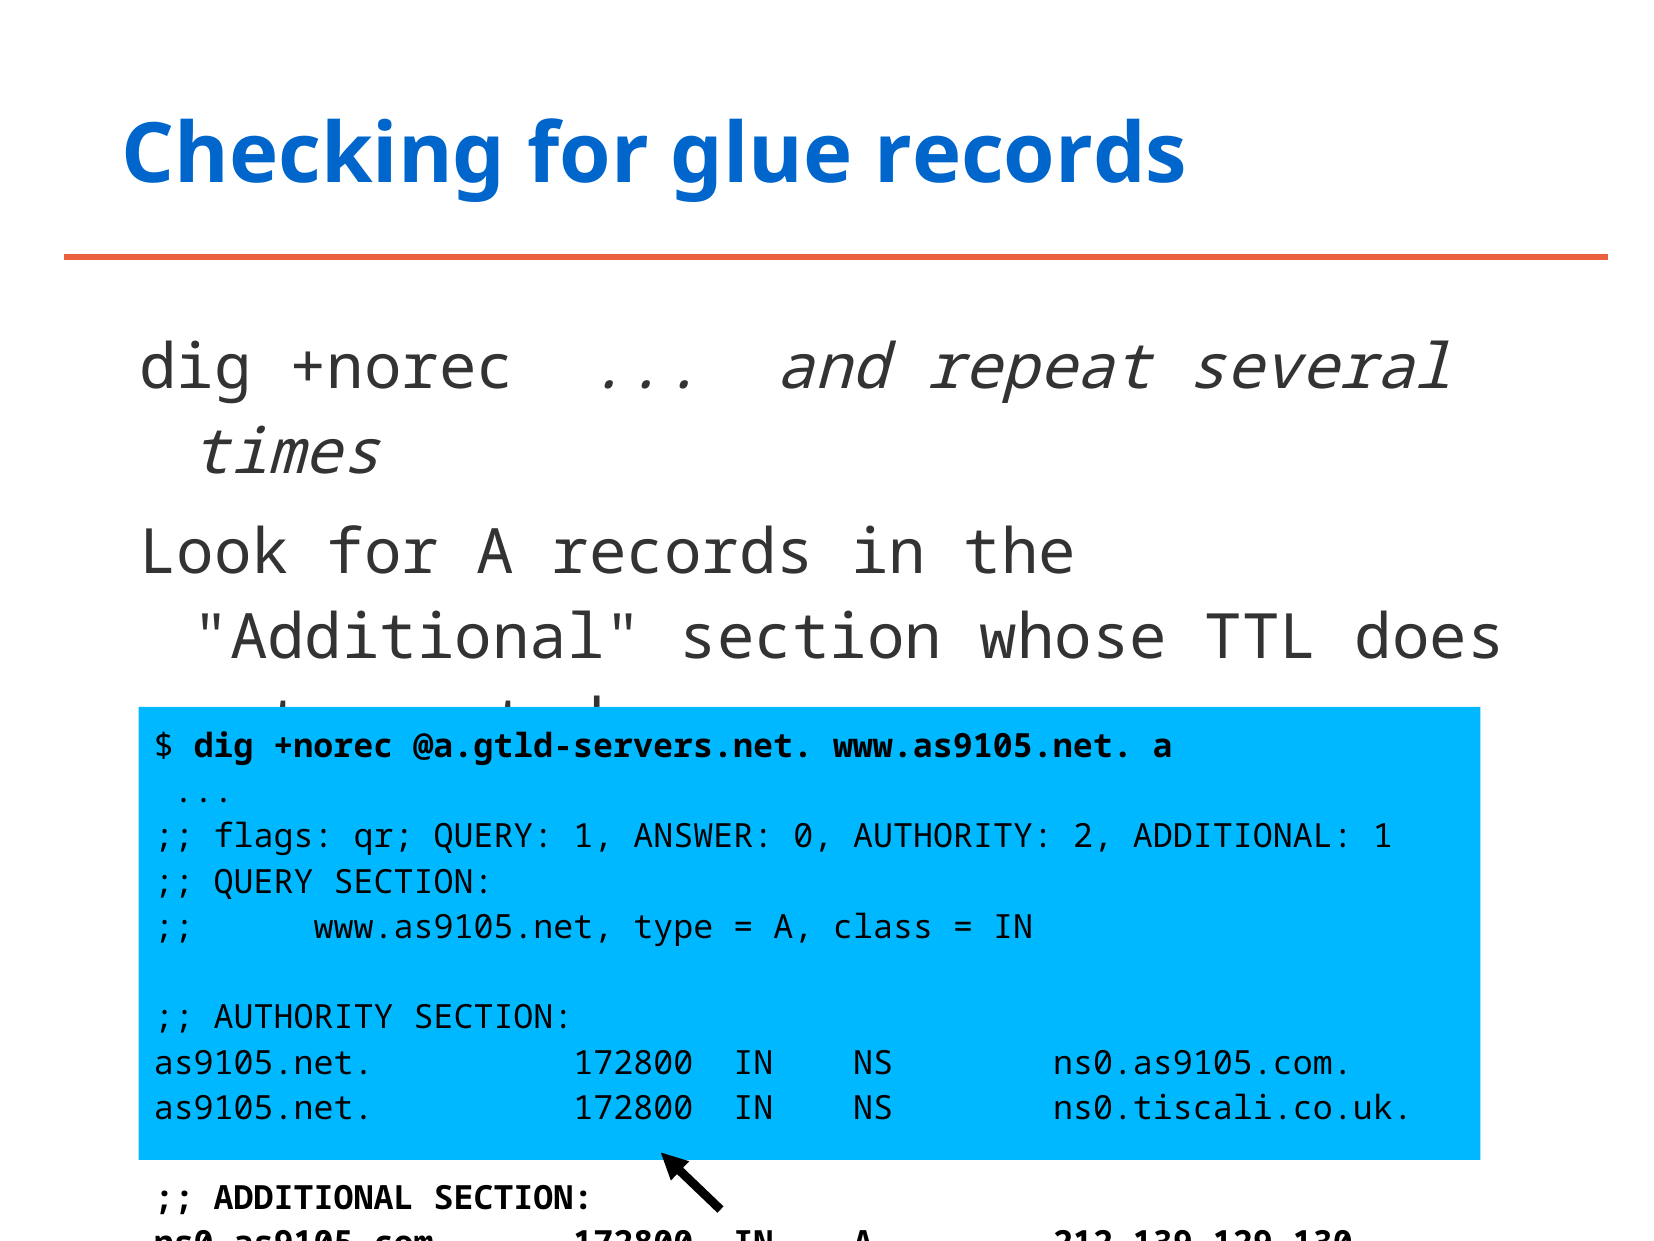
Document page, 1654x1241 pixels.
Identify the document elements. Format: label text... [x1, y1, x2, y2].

list dig +norec ... and repeat several times Look for A records in the "Additional" section whose TTL does not count down [121, 322, 1561, 1133]
text_box $ dig +norec @a.gtld-servers.net. www.as9105.net. a ... ;; flags: qr; QUERY: 1, ANSWER: 0, AUTHORITY: 2, ADDITIONAL: 1 ;; QUERY SECTION: ;; www.as9105.net, type = A, class = IN ;; AUTHORITY SECTION: as9105.net. 172800 IN NS ns0.as9105.com. as9105.net. 172800 IN NS ns0.tiscali.co.uk. ;; ADDITIONAL SECTION: ns0.as9105.com. 172800 IN A 212.139.129.130 [138, 706, 1481, 1174]
title Checking for glue records [121, 46, 1534, 254]
